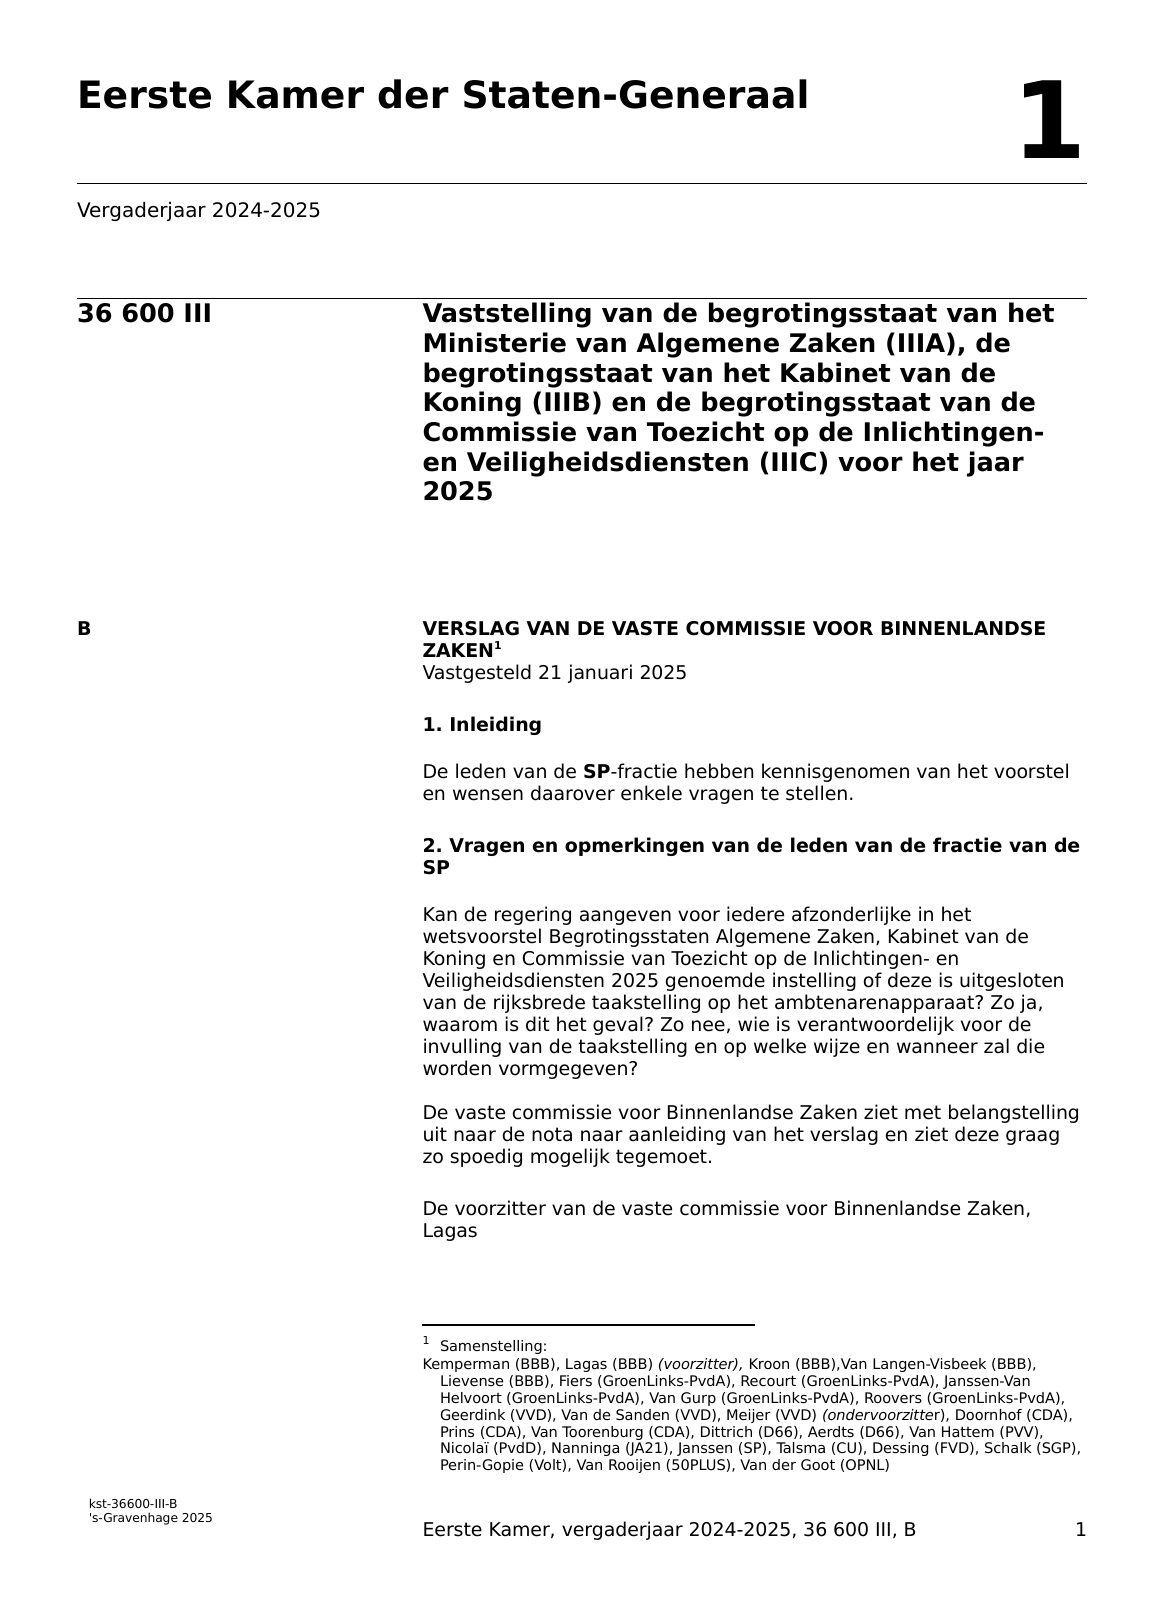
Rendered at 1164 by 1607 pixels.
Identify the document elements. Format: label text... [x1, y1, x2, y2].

text kst-36600-III-B [88, 1497, 323, 1511]
table_header 1 [886, 59, 1087, 183]
text Vastgesteld 21 januari 2025 [422, 662, 1087, 684]
table_header Eerste Kamer der Staten-Generaal [77, 59, 886, 183]
text Kemperman (BBB), Lagas (BBB) (voorzitter), Kroon (BBB),Van Langen-Visbeek (BBB), Lievense (BBB), Fiers (GroenLinks-PvdA), Recourt (GroenLinks-PvdA), Janssen-Van Helvoort (GroenLinks-PvdA), Van Gurp (GroenLinks-PvdA), Roovers (GroenLinks-PvdA), Geerdink (VVD), Van de Sanden (VVD), Meijer (VVD) (ondervoorzitter), Doornhof (CDA), Prins (CDA), Van Toorenburg (CDA), Dittrich (D66), Aerdts (D66), Van Hattem (PVV), Nicolaï (PvdD), Nanninga (JA21), Janssen (SP), Talsma (CU), Dessing (FVD), Schalk (SGP), Perin-Gopie (Volt), Van Rooijen (50PLUS), Van der Goot (OPNL) [422, 1356, 1087, 1474]
text De voorzitter van de vaste commissie voor Binnenlandse Zaken, Lagas [422, 1198, 1087, 1242]
text Kan de regering aangeven voor iedere afzonderlijke in het wetsvoorstel Begrotingsstaten Algemene Zaken, Kabinet van de Koning en Commissie van Toezicht op de Inlichtingen- en Veiligheidsdiensten 2025 genoemde instelling of deze is uitgesloten van de rijksbrede taakstelling op het ambtenarenapparaat? Zo ja, waarom is dit het geval? Zo nee, wie is verantwoordelijk voor de invulling van de taakstelling en op welke wijze en wanneer zal die worden vormgegeven? [422, 904, 1087, 1079]
subtitle 1. Inleiding [422, 714, 1087, 736]
subtitle B VERSLAG VAN DE VASTE COMMISSIE VOOR BINNENLANDSE ZAKEN [77, 618, 1087, 662]
subtitle 36 600 III Vaststelling van de begrotingsstaat van het Ministerie van Algemene Zaken (IIIA), de begrotingsstaat van het Kabinet van de Koning (IIIB) en de begrotingsstaat van de Commissie van Toezicht op de Inlichtingen- en Veiligheidsdiensten (IIIC) voor het jaar 2025 [77, 299, 1087, 507]
text Samenstelling: [422, 1334, 1087, 1356]
table_cell Vergaderjaar 2024-2025 [77, 184, 1087, 298]
text De vaste commissie voor Binnenlandse Zaken ziet met belangstelling uit naar de nota naar aanleiding van het verslag en ziet deze graag zo spoedig mogelijk tegemoet. [422, 1102, 1087, 1168]
text De leden van de SP-fractie hebben kennisgenomen van het voorstel en wensen daarover enkele vragen te stellen. [422, 761, 1087, 805]
subtitle 2. Vragen en opmerkingen van de leden van de fractie van de SP [422, 835, 1087, 879]
text 's-Gravenhage 2025 [88, 1511, 323, 1525]
